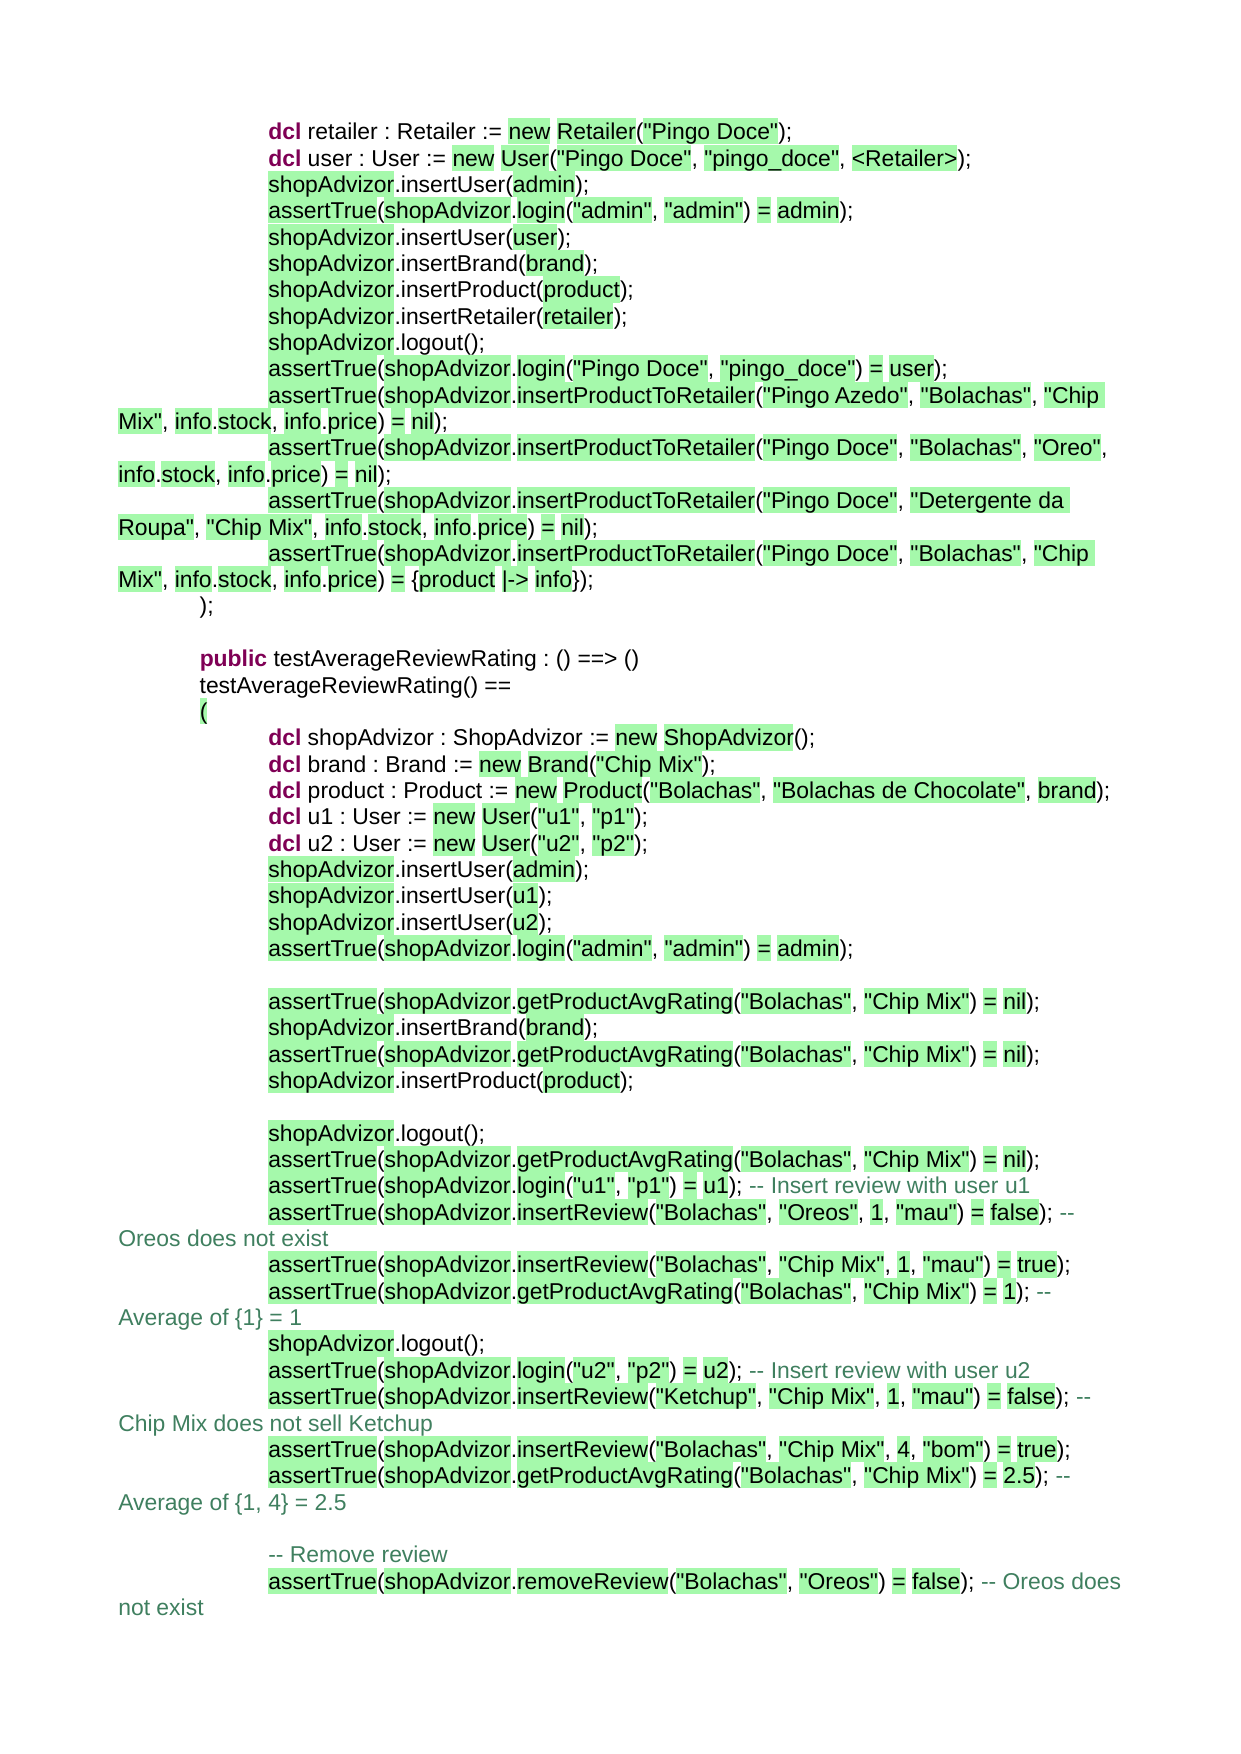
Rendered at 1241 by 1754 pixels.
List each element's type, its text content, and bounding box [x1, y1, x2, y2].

text shopAdvizor.insertUser(admin); [118, 856, 1122, 882]
text assertTrue(shopAdvizor.getProductAvgRating("Bolachas", "Chip Mix") = nil); [118, 1146, 1122, 1172]
text assertTrue(shopAdvizor.getProductAvgRating("Bolachas", "Chip Mix") = 2.5); -- Average of {1, 4} = 2.5 [118, 1462, 1122, 1515]
text shopAdvizor.insertRetailer(retailer); [118, 303, 1122, 329]
text -- Remove review [118, 1541, 1122, 1568]
text shopAdvizor.insertBrand(brand); [118, 250, 1122, 276]
text assertTrue(shopAdvizor.removeReview("Bolachas", "Oreos") = false); -- Oreos does not exist [118, 1568, 1122, 1620]
text shopAdvizor.insertProduct(product); [118, 1067, 1122, 1093]
text dcl shopAdvizor : ShopAdvizor := new ShopAdvizor(); [118, 724, 1122, 751]
text shopAdvizor.insertProduct(product); [118, 276, 1122, 303]
text assertTrue(shopAdvizor.login("admin", "admin") = admin); [118, 197, 1122, 223]
text assertTrue(shopAdvizor.insertReview("Bolachas", "Oreos", 1, "mau") = false); -- Oreos does not exist [118, 1199, 1122, 1251]
text assertTrue(shopAdvizor.insertProductToRetailer("Pingo Doce", "Bolachas", "Chip Mix", info.stock, info.price) = {product |-> info}); [118, 540, 1122, 592]
text assertTrue(shopAdvizor.insertReview("Bolachas", "Chip Mix", 1, "mau") = true); [118, 1251, 1122, 1278]
text assertTrue(shopAdvizor.insertReview("Ketchup", "Chip Mix", 1, "mau") = false); -- Chip Mix does not sell Ketchup [118, 1383, 1122, 1436]
text assertTrue(shopAdvizor.getProductAvgRating("Bolachas", "Chip Mix") = 1); -- Average of {1} = 1 [118, 1278, 1122, 1330]
text shopAdvizor.logout(); [118, 329, 1122, 355]
text ); [118, 592, 1122, 619]
text shopAdvizor.logout(); [118, 1119, 1122, 1146]
text assertTrue(shopAdvizor.insertProductToRetailer("Pingo Doce", "Detergente da Roupa", "Chip Mix", info.stock, info.price) = nil); [118, 487, 1122, 540]
text dcl u2 : User := new User("u2", "p2"); [118, 830, 1122, 856]
text shopAdvizor.logout(); [118, 1330, 1122, 1357]
text assertTrue(shopAdvizor.login("u2", "p2") = u2); -- Insert review with user u2 [118, 1357, 1122, 1383]
text dcl u1 : User := new User("u1", "p1"); [118, 803, 1122, 830]
text public testAverageReviewRating : () ==> () [118, 645, 1122, 672]
text testAverageReviewRating() == [118, 672, 1122, 698]
text shopAdvizor.insertBrand(brand); [118, 1014, 1122, 1041]
text assertTrue(shopAdvizor.login("admin", "admin") = admin); [118, 935, 1122, 961]
text shopAdvizor.insertUser(user); [118, 223, 1122, 250]
text shopAdvizor.insertUser(u2); [118, 909, 1122, 935]
text dcl retailer : Retailer := new Retailer("Pingo Doce"); [118, 118, 1122, 144]
text assertTrue(shopAdvizor.login("Pingo Doce", "pingo_doce") = user); [118, 355, 1122, 382]
text assertTrue(shopAdvizor.getProductAvgRating("Bolachas", "Chip Mix") = nil); [118, 1041, 1122, 1067]
text assertTrue(shopAdvizor.insertReview("Bolachas", "Chip Mix", 4, "bom") = true); [118, 1436, 1122, 1462]
text shopAdvizor.insertUser(admin); [118, 171, 1122, 197]
text dcl brand : Brand := new Brand("Chip Mix"); [118, 751, 1122, 777]
text dcl product : Product := new Product("Bolachas", "Bolachas de Chocolate", brand); [118, 777, 1122, 803]
text assertTrue(shopAdvizor.insertProductToRetailer("Pingo Azedo", "Bolachas", "Chip Mix", info.stock, info.price) = nil); [118, 382, 1122, 434]
text assertTrue(shopAdvizor.getProductAvgRating("Bolachas", "Chip Mix") = nil); [118, 988, 1122, 1014]
text dcl user : User := new User("Pingo Doce", "pingo_doce", <Retailer>); [118, 144, 1122, 171]
text shopAdvizor.insertUser(u1); [118, 882, 1122, 909]
text ( [118, 698, 1122, 724]
text assertTrue(shopAdvizor.insertProductToRetailer("Pingo Doce", "Bolachas", "Oreo", info.stock, info.price) = nil); [118, 434, 1122, 487]
text assertTrue(shopAdvizor.login("u1", "p1") = u1); -- Insert review with user u1 [118, 1172, 1122, 1199]
